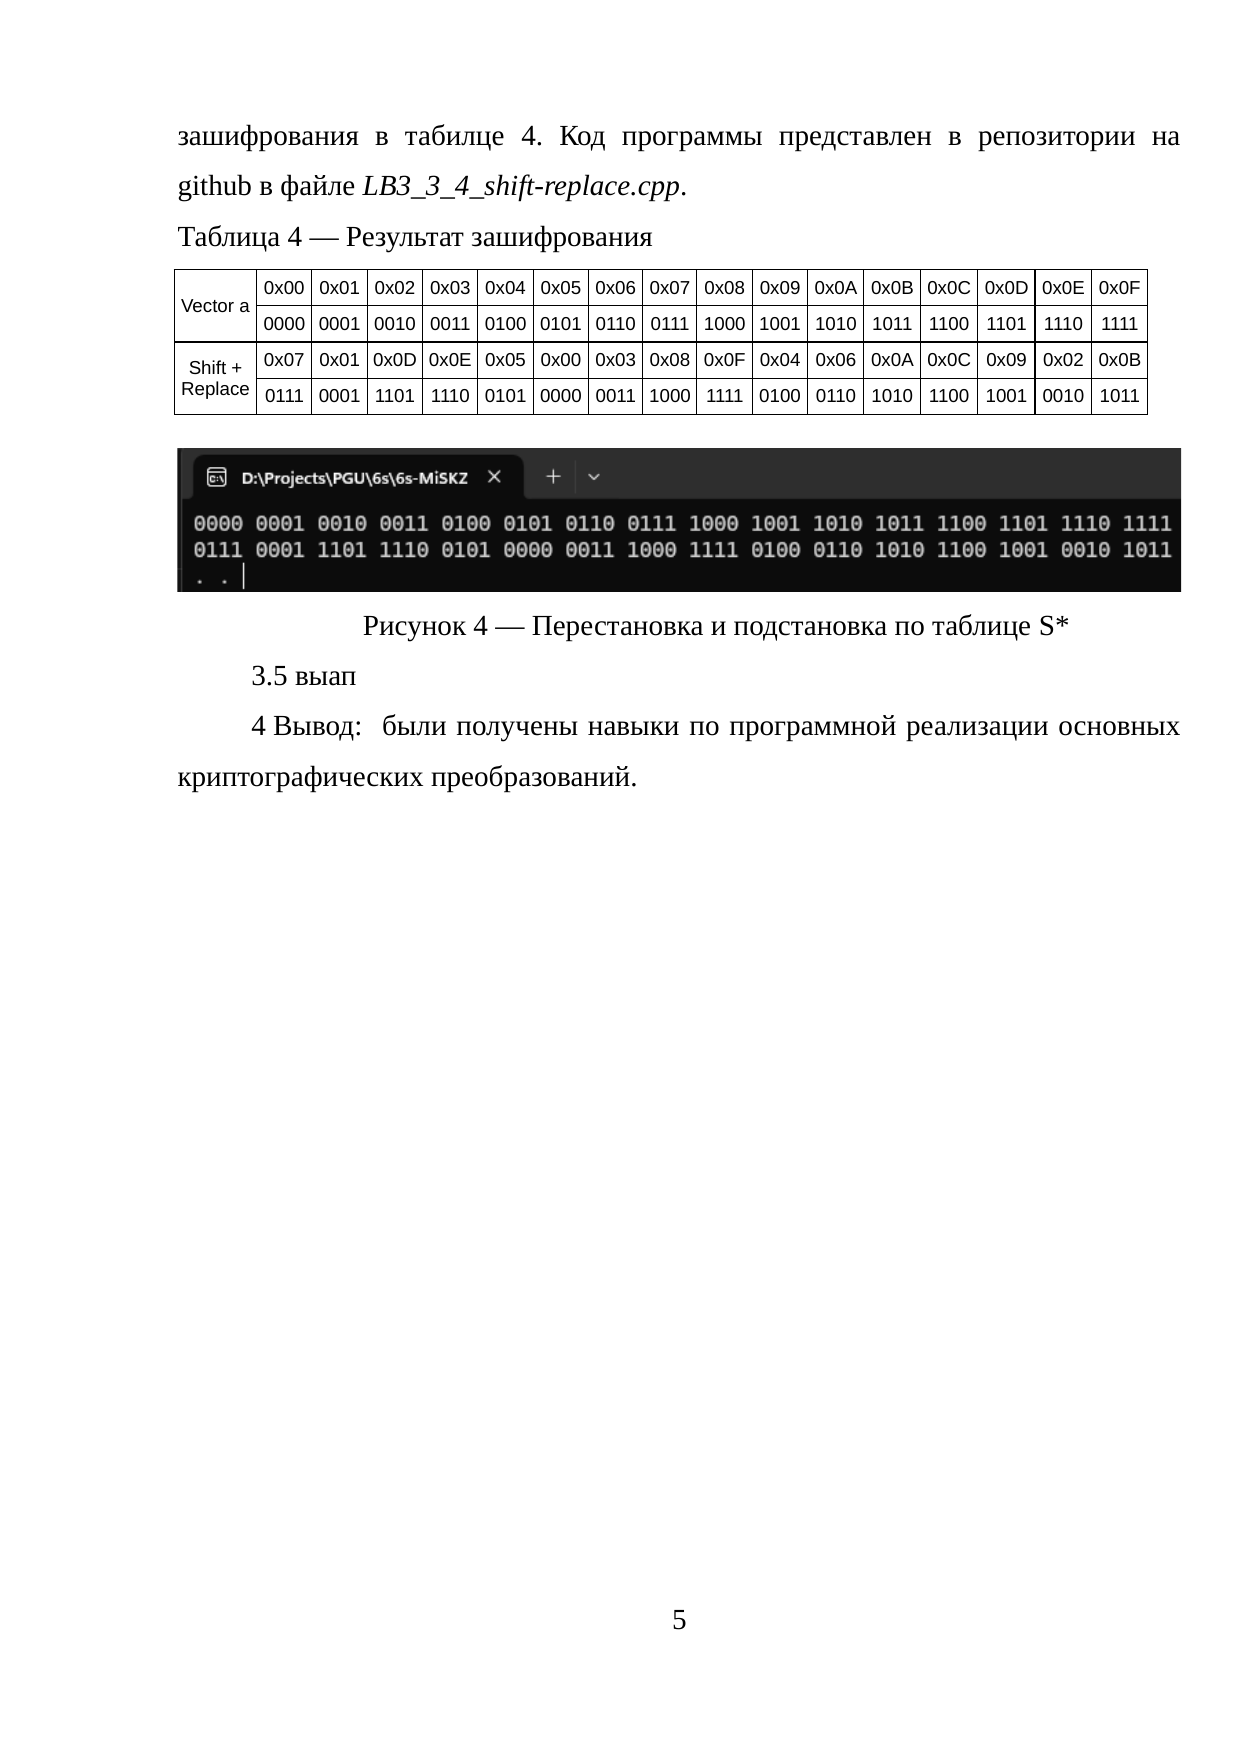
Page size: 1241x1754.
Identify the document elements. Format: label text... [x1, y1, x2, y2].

table_cell 0x02 [1036, 343, 1091, 377]
table_cell 1011 [1092, 379, 1147, 414]
table_header 0x05 [534, 270, 588, 305]
table_cell 1000 [643, 379, 696, 414]
table_header 0x02 [368, 270, 422, 305]
table_cell 0x05 [478, 343, 533, 377]
table_cell 0x00 [534, 343, 588, 377]
table_header 0x0D [978, 270, 1034, 305]
text Таблица 4 — Результат зашифрования [177, 219, 1181, 252]
table_cell 0010 [1036, 379, 1091, 414]
table_cell 0110 [808, 379, 863, 414]
table_cell 1001 [978, 379, 1034, 414]
table_header 0x04 [478, 270, 533, 305]
table_cell 0x09 [978, 343, 1034, 377]
table_cell 0x01 [312, 343, 367, 377]
list зашифрования в табилце 4. Код программы представлен в репозитории на github в файле LB3_3_4_shift-replace.cpp. [177, 118, 1181, 202]
table_cell 1110 [1036, 306, 1091, 341]
table_cell 1001 [753, 306, 807, 341]
table_cell 0x07 [257, 343, 311, 377]
table_cell 0000 [534, 379, 588, 414]
list выап [177, 658, 1181, 692]
table_cell 0x0B [1092, 343, 1147, 377]
table_cell 0011 [589, 379, 642, 414]
table_cell 1011 [864, 306, 920, 341]
table_cell 0x0C [921, 343, 977, 377]
table_header Vector a [175, 270, 256, 341]
table_header 0x08 [697, 270, 752, 305]
table_header 0x0B [864, 270, 920, 305]
table_cell 0000 [257, 306, 311, 341]
table_cell 0111 [643, 306, 696, 341]
table_header 0x01 [312, 270, 367, 305]
table_cell 0x03 [589, 343, 642, 377]
list Вывод: были получены навыки по программной реализации основных криптографических преобразований. [177, 708, 1181, 792]
table_header 0x09 [753, 270, 807, 305]
table_cell 1101 [978, 306, 1034, 341]
table_cell 0x0D [368, 343, 422, 377]
table_cell 1100 [921, 379, 977, 414]
table_cell 0100 [478, 306, 533, 341]
table_cell 0x0E [423, 343, 477, 377]
table_cell 1110 [423, 379, 477, 414]
table_cell 1100 [921, 306, 977, 341]
table_cell 1010 [808, 306, 863, 341]
table_header 0x03 [423, 270, 477, 305]
table_cell 0x0F [697, 343, 752, 377]
table_cell 0110 [589, 306, 642, 341]
table_cell 0011 [423, 306, 477, 341]
table_cell 1101 [368, 379, 422, 414]
table_cell Shift + Replace [175, 343, 256, 414]
table_cell 0101 [478, 379, 533, 414]
picture [177, 448, 1182, 592]
table_header 0x00 [257, 270, 311, 305]
table_header 0x0A [808, 270, 863, 305]
table_cell 1111 [697, 379, 752, 414]
table_cell 0001 [312, 306, 367, 341]
table_cell 0111 [257, 379, 311, 414]
text Рисунок 4 — Перестановка и подстановка по таблице S* [177, 592, 1181, 641]
table_header 0x0F [1092, 270, 1147, 305]
table_cell 0x04 [753, 343, 807, 377]
table_cell 0010 [368, 306, 422, 341]
table_cell 1000 [697, 306, 752, 341]
table_cell 0001 [312, 379, 367, 414]
table_cell 0x08 [643, 343, 696, 377]
table_cell 1010 [864, 379, 920, 414]
table_header 0x0E [1036, 270, 1091, 305]
table_header 0x06 [589, 270, 642, 305]
table_header 0x07 [643, 270, 696, 305]
table_cell 1111 [1092, 306, 1147, 341]
table_cell 0x0A [864, 343, 920, 377]
table_cell 0101 [534, 306, 588, 341]
table_cell 0100 [753, 379, 807, 414]
table_cell 0x06 [808, 343, 863, 377]
table_header 0x0C [921, 270, 977, 305]
